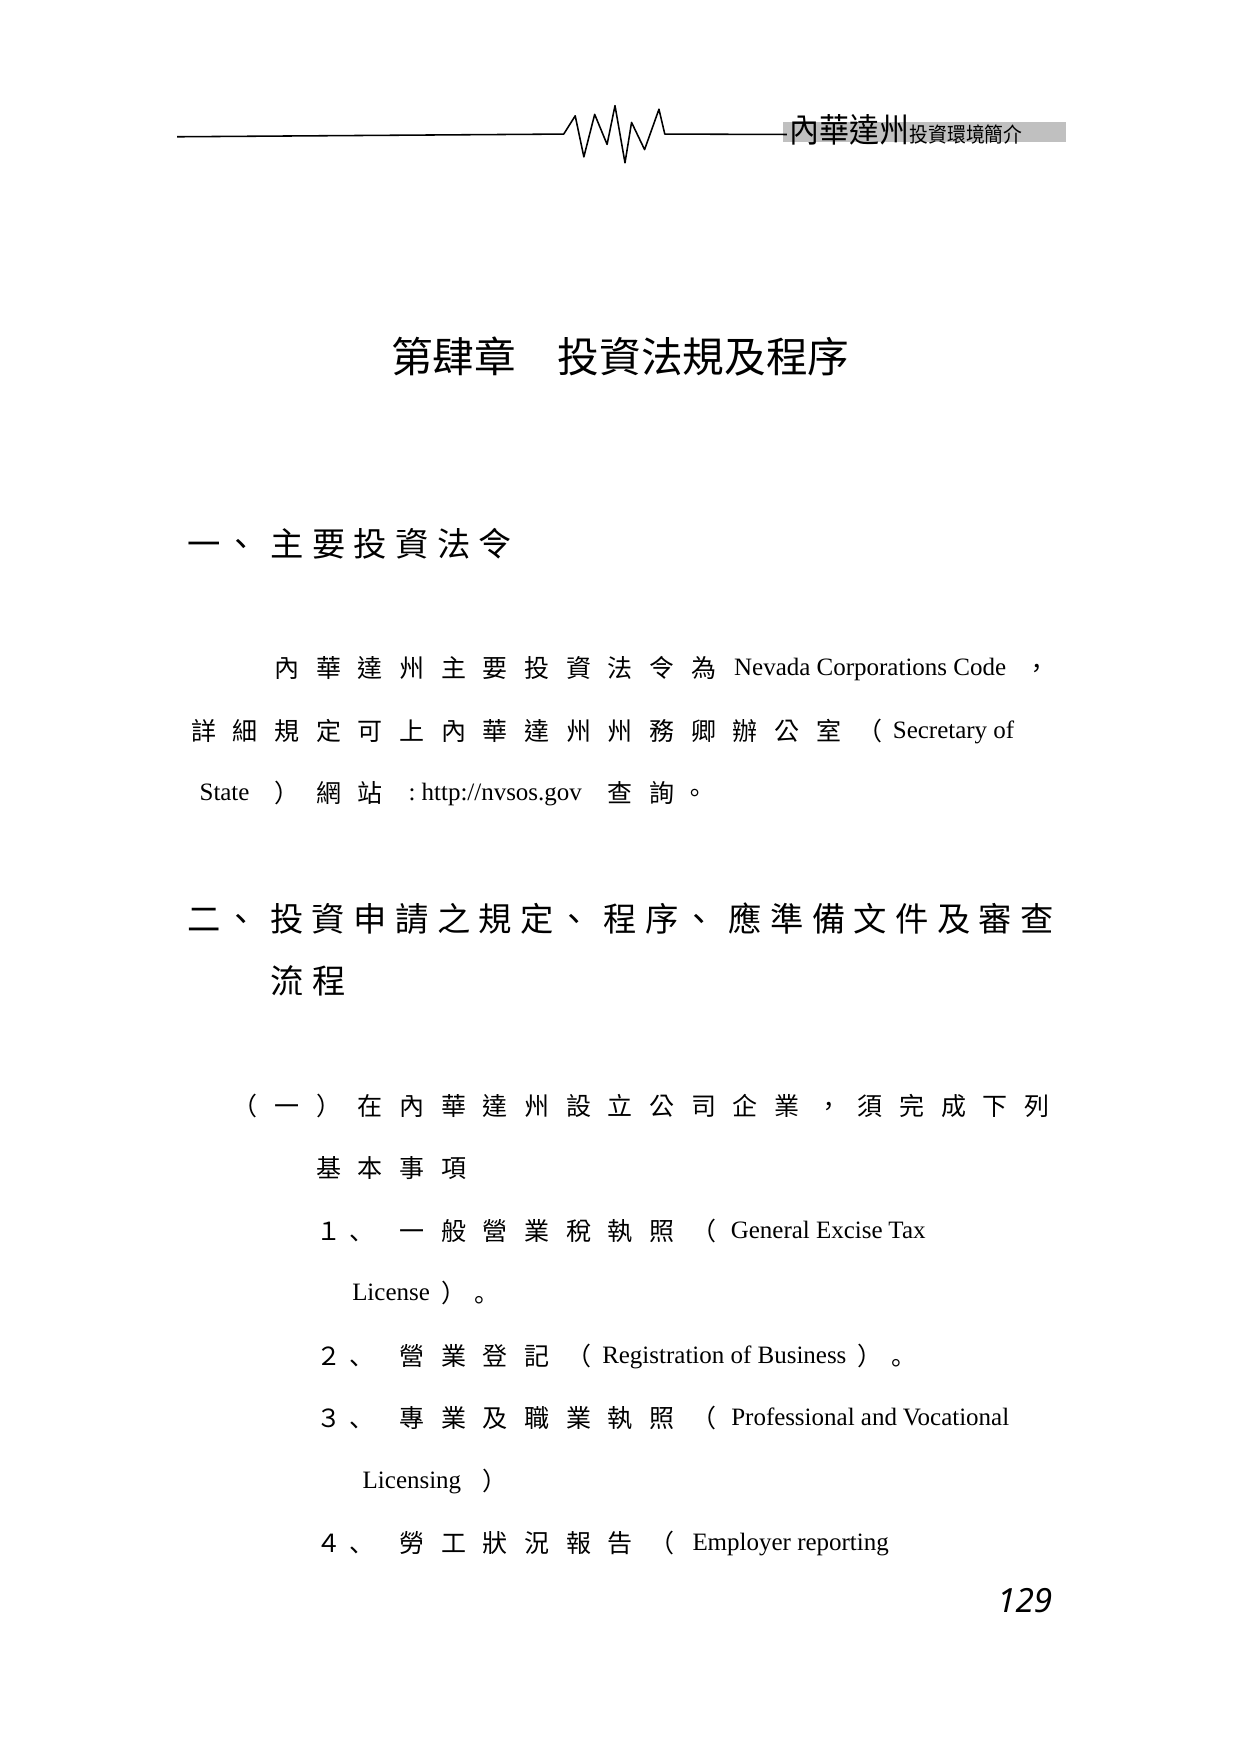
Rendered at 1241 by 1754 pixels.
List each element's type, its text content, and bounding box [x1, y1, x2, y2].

text 二、投資申請之規定、程序、應準備文件及審查流程 [183, 875, 1058, 1000]
text ２、營業登記（Registration of Business）。 [281, 1313, 1058, 1375]
text 一、主要投資法令 [183, 500, 1058, 563]
text 內華達州主要投資法令為Nevada Corporations Code，詳細規定可上內華達州州務卿辦公室（Secretary of State）網站: http://nvsos.gov查詢。 [183, 625, 1058, 813]
text 第肆章 投資法規及程序 [183, 313, 1058, 375]
text （一）在內華達州設立公司企業，須完成下列基本事項 [207, 1063, 1058, 1188]
text ４、勞工狀況報告（Employer reporting [281, 1500, 1058, 1563]
text ３、專業及職業執照（Professional and Vocational Licensing） [281, 1375, 1058, 1500]
text １、一般營業稅執照（General Excise Tax License）。 [281, 1188, 1058, 1313]
